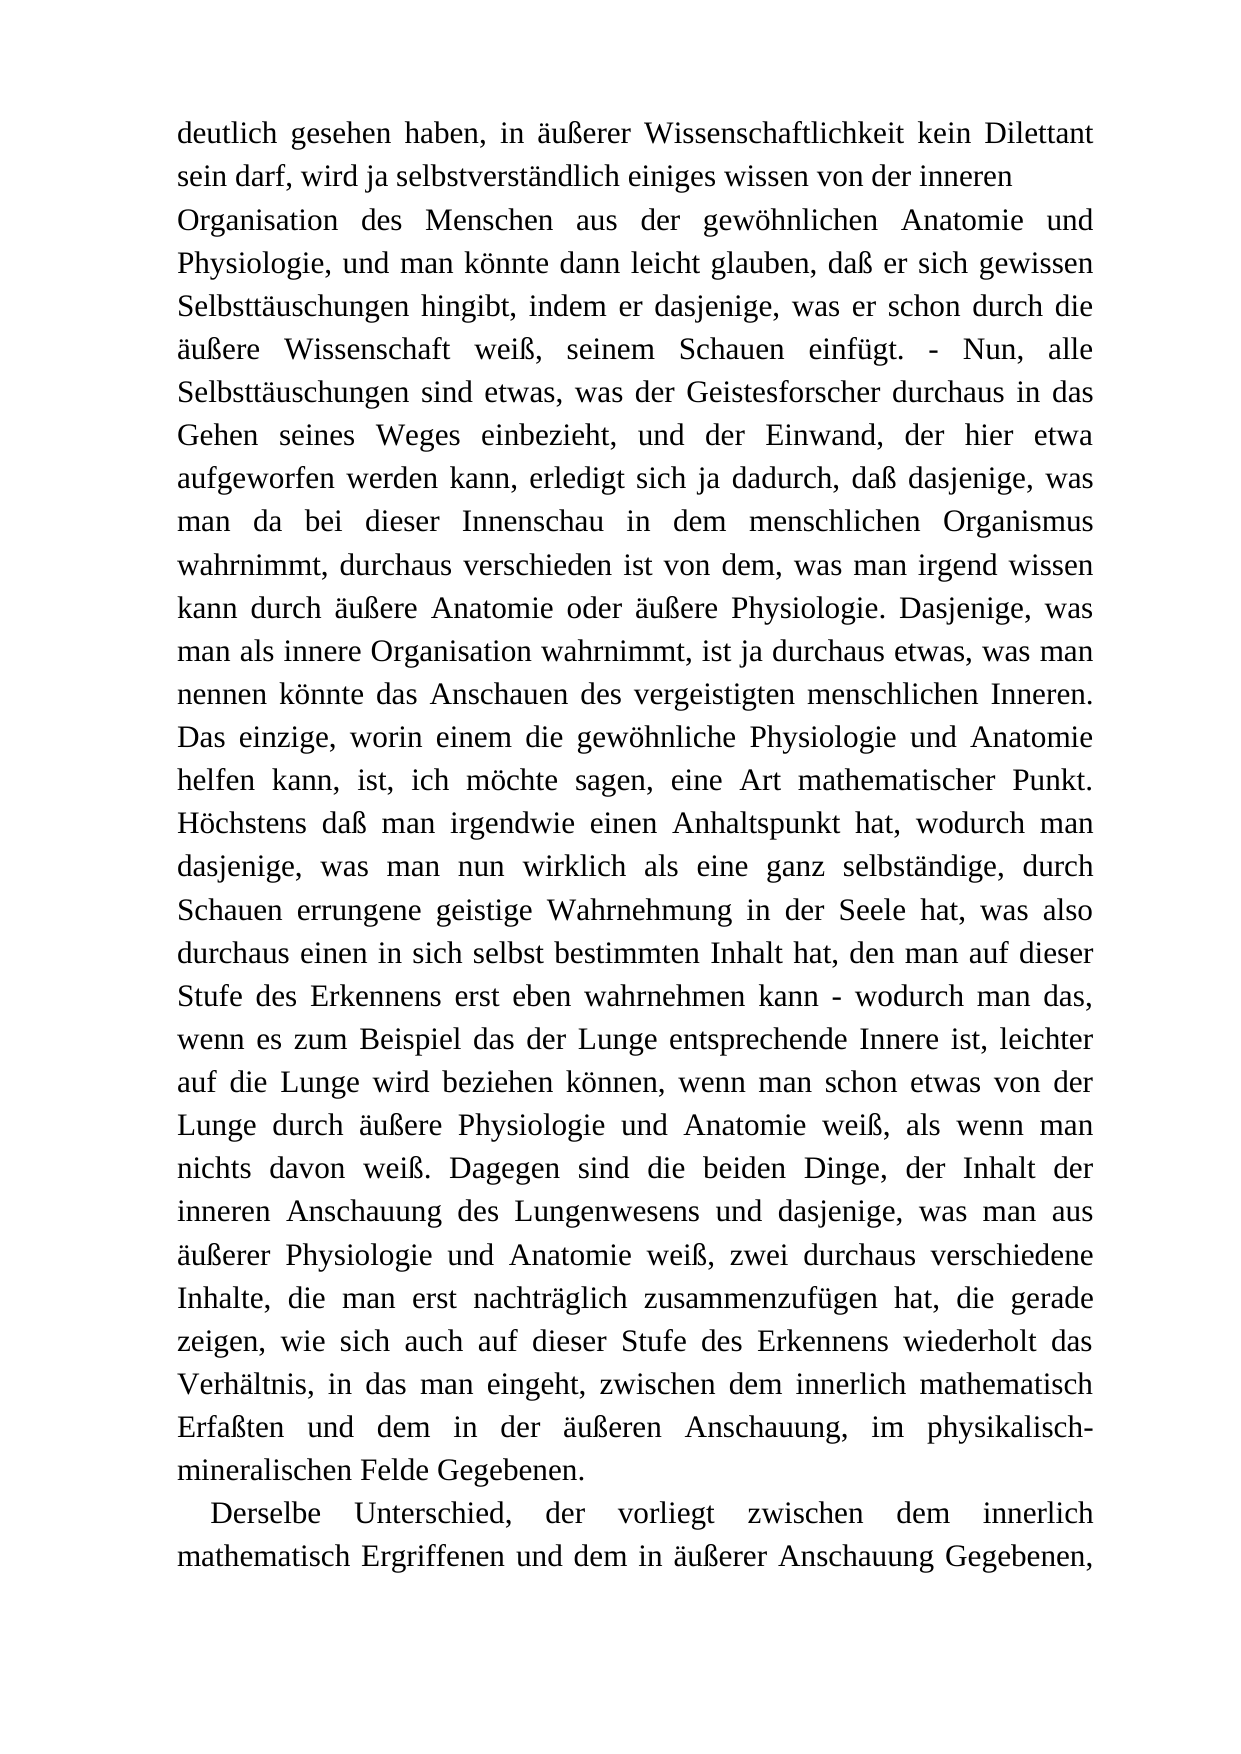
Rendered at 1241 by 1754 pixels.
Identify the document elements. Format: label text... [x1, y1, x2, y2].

text Organisation des Menschen aus der gewöhnlichen Anatomie und Physiologie, und man könnte dann leicht glauben, daß er sich gewissen Selbsttäuschungen hingibt, indem er dasjenige, was er schon durch die äußere Wissenschaft weiß, seinem Schauen einfügt. - Nun, alle Selbsttäuschungen sind etwas, was der Geistesforscher durchaus in das Gehen seines Weges einbezieht, und der Einwand, der hier etwa aufgeworfen werden kann, erledigt sich ja dadurch, daß dasjenige, was man da bei dieser Innenschau in dem menschlichen Organismus wahrnimmt, durchaus verschieden ist von dem, was man irgend wissen kann durch äußere Anatomie oder äußere Physiologie. Dasjenige, was man als innere Organisation wahrnimmt, ist ja durchaus etwas, was man nennen könnte das Anschauen des vergeistigten menschlichen Inneren. Das einzige, worin einem die gewöhnliche Physiologie und Anatomie helfen kann, ist, ich möchte sagen, eine Art mathematischer Punkt. Höchstens daß man irgendwie einen Anhaltspunkt hat, wodurch man dasjenige, was man nun wirklich als eine ganz selbständige, durch Schauen errungene geistige Wahrnehmung in der Seele hat, was also durchaus einen in sich selbst bestimmten Inhalt hat, den man auf dieser Stufe des Erkennens erst eben wahrnehmen kann - wodurch man das, wenn es zum Beispiel das der Lunge entsprechende Innere ist, leichter auf die Lunge wird beziehen können, wenn man schon etwas von der Lunge durch äußere Physiologie und Anatomie weiß, als wenn man nichts davon weiß. Dagegen sind die beiden Dinge, der Inhalt der inneren Anschauung des Lungenwesens und dasjenige, was man aus äußerer Physiologie und Anatomie weiß, zwei durchaus verschiedene Inhalte, die man erst nachträglich zusammenzufügen hat, die gerade zeigen, wie sich auch auf dieser Stufe des Erkennens wiederholt das Verhältnis, in das man eingeht, zwischen dem innerlich mathematisch Erfaßten und dem in der äußeren Anschauung, im physikalisch-mineralischen Felde Gegebenen. [177, 201, 1094, 1487]
text Derselbe Unterschied, der vorliegt zwischen dem innerlich mathematisch Ergriffenen und dem in äußerer Anschauung Gegebenen, [177, 1494, 1094, 1574]
text deutlich gesehen haben, in äußerer Wissenschaftlichkeit kein Dilettant sein darf, wird ja selbstverständlich einiges wissen von der inneren [177, 114, 1094, 194]
